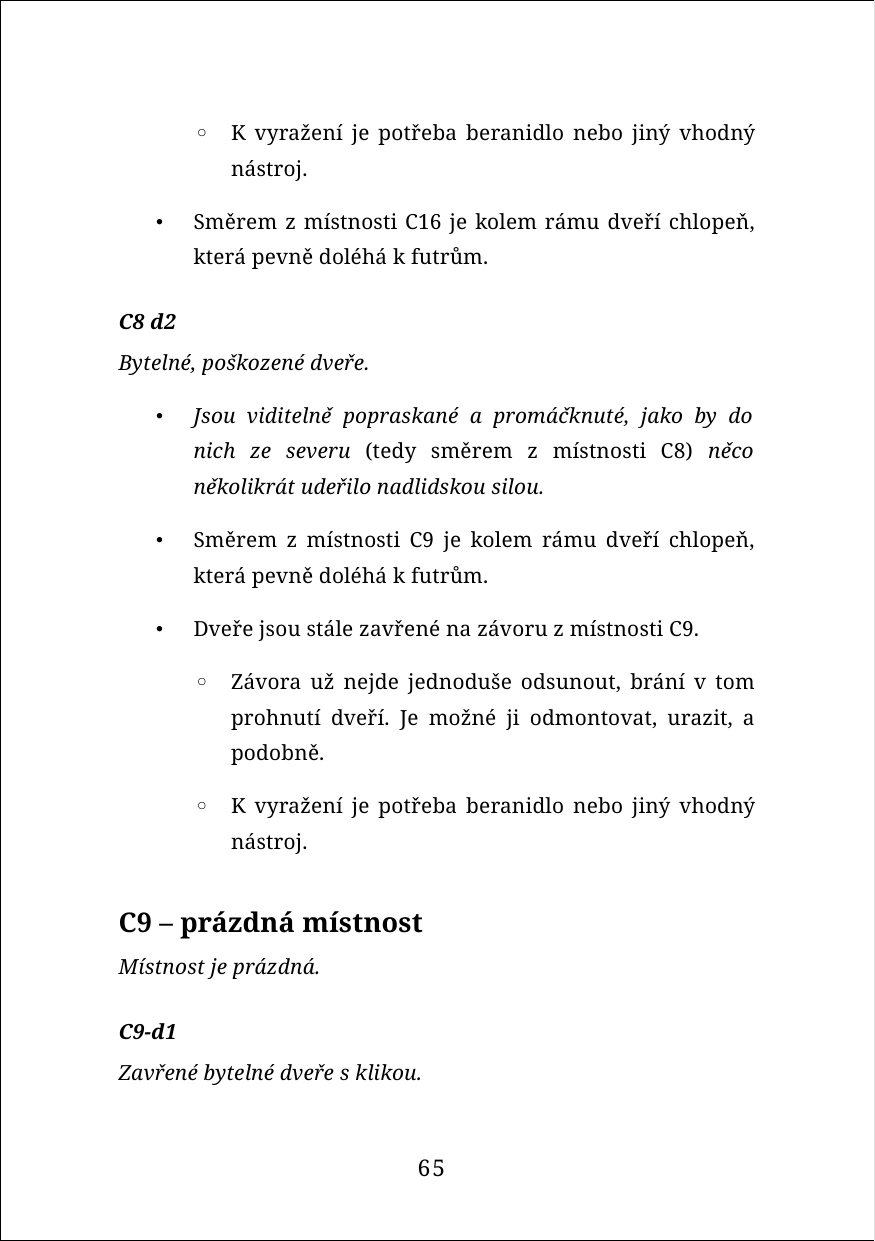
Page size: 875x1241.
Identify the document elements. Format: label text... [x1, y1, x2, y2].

list K vyražení je potřeba beranidlo nebo jiný vhodný nástroj. [193, 118, 756, 182]
list Směrem z místnosti C9 je kolem rámu dveří chlopeň, která pevně doléhá k futrům. [156, 525, 756, 589]
subtitle C8 d2 [118, 307, 756, 336]
text Místnost je prázdná. [118, 952, 756, 981]
subtitle C9 – prázdná místnost [118, 904, 756, 941]
list Závora už nejde jednoduše odsunout, brání v tom prohnutí dveří. Je možné ji odmontovat, urazit, a podobně. [193, 667, 756, 767]
text Bytelné, poškozené dveře. [118, 348, 756, 376]
list Dveře jsou stále zavřené na závoru z místnosti C9. [156, 614, 756, 642]
list Směrem z místnosti C16 je kolem rámu dveří chlopeň, která pevně doléhá k futrům. [156, 207, 756, 271]
list Jsou viditelně popraskané a promáčknuté, jako by do nich ze severu (tedy směrem z místnosti C8) něco několikrát udeřilo nadlidskou silou. [156, 401, 756, 500]
subtitle C9-d1 [118, 1017, 756, 1046]
list K vyražení je potřeba beranidlo nebo jiný vhodný nástroj. [193, 791, 756, 855]
text Zavřené bytelné dveře s klikou. [118, 1058, 756, 1086]
